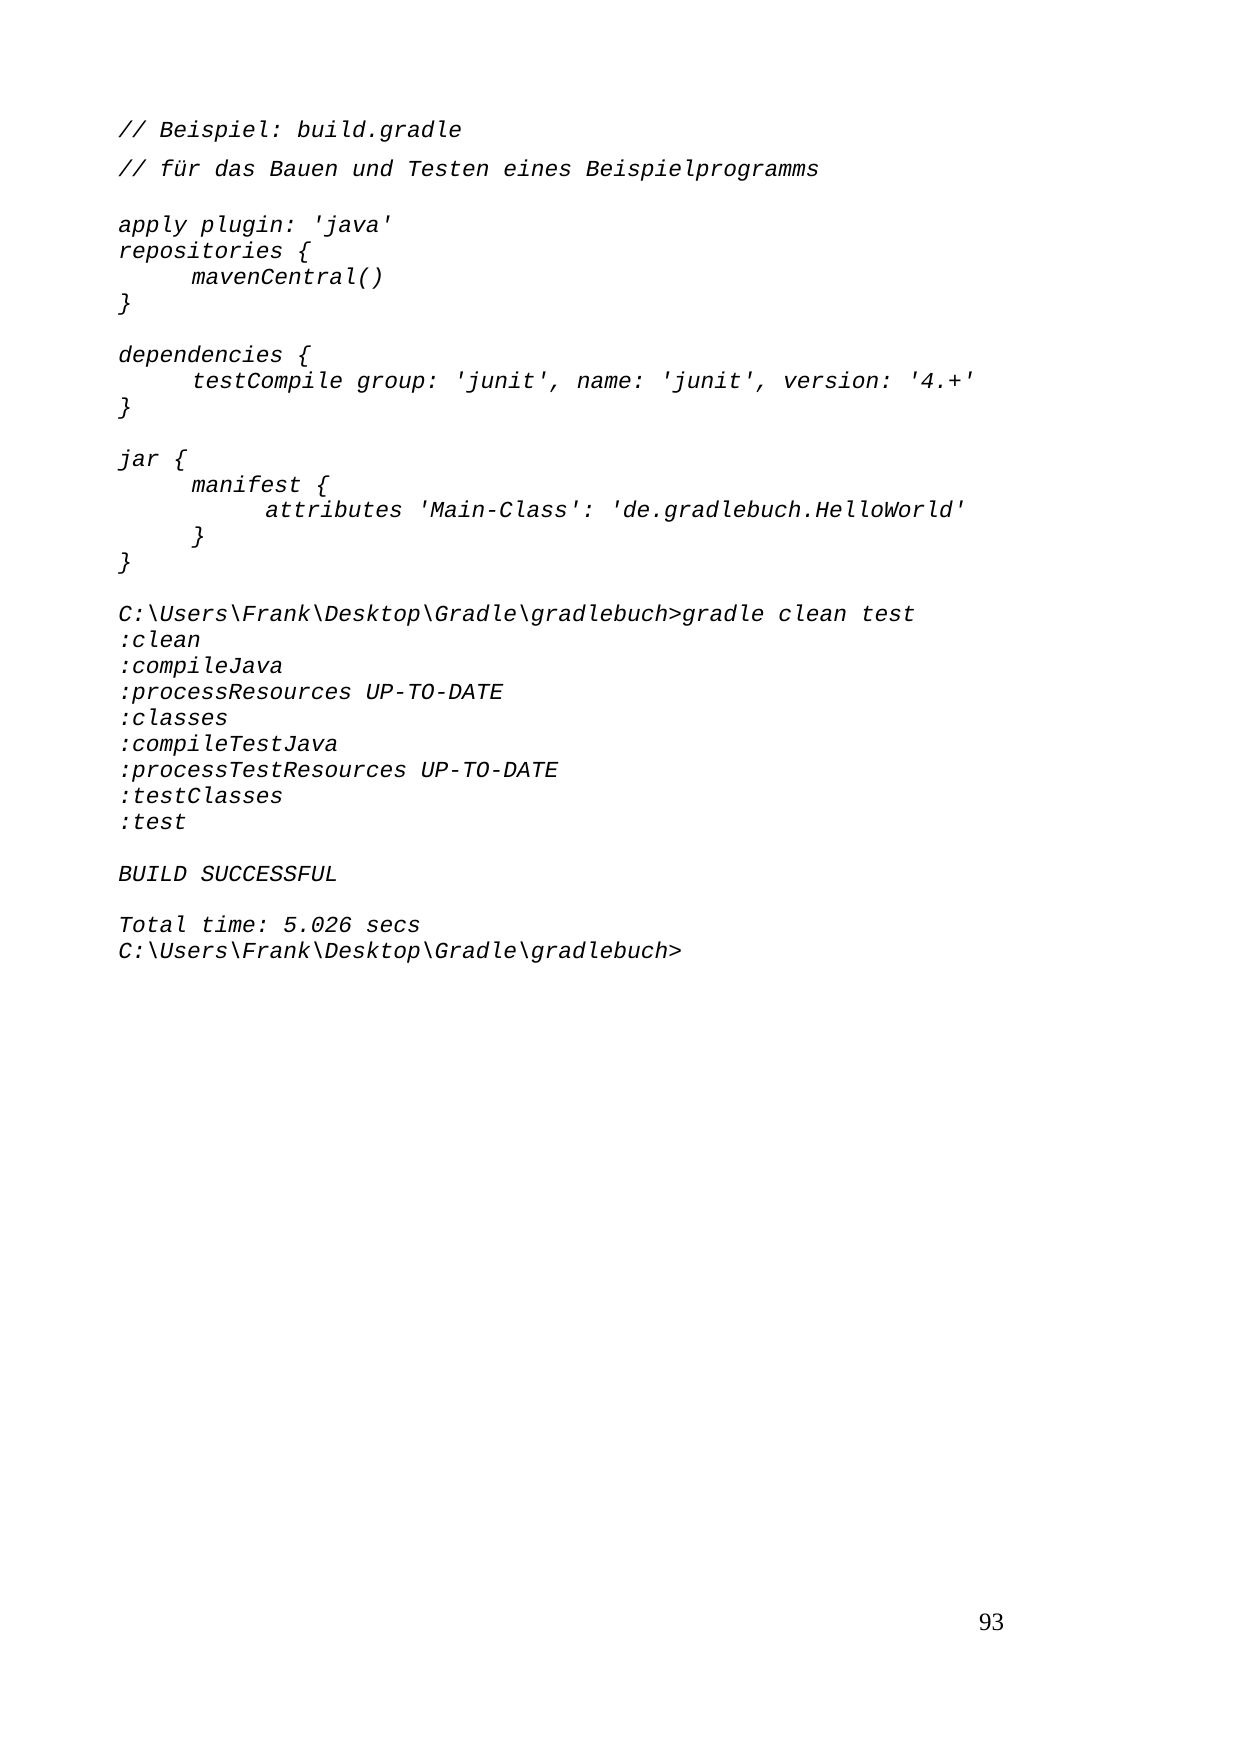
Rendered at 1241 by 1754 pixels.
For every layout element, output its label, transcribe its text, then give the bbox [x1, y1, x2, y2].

text C:\Users\Frank\Desktop\Gradle\gradlebuch>gradle clean test [118, 603, 1004, 628]
text // Beispiel: build.gradle // für das Bauen und Testen eines Beispielprogramms [118, 118, 1004, 183]
text :processResources UP-TO-DATE [118, 680, 1004, 706]
text :classes [118, 706, 1004, 732]
text } [118, 551, 1004, 577]
text attributes 'Main-Class': 'de.gradlebuch.HelloWorld' [118, 499, 1004, 525]
text mavenCentral() [118, 265, 1004, 291]
text BUILD SUCCESSFUL [118, 862, 1004, 888]
text :clean [118, 628, 1004, 654]
text C:\Users\Frank\Desktop\Gradle\gradlebuch> [118, 940, 1004, 966]
text :processTestResources UP-TO-DATE [118, 758, 1004, 784]
text apply plugin: 'java' [118, 213, 1004, 239]
text Total time: 5.026 secs [118, 914, 1004, 940]
text repositories { [118, 239, 1004, 265]
text :testClasses [118, 784, 1004, 810]
text testCompile group: 'junit', name: 'junit', version: '4.+' [118, 369, 1004, 395]
text :compileTestJava [118, 732, 1004, 758]
text :test [118, 810, 1004, 836]
text jar { [118, 447, 1004, 473]
text } [118, 395, 1004, 421]
text manifest { [118, 473, 1004, 499]
text } [118, 291, 1004, 317]
text dependencies { [118, 343, 1004, 369]
text :compileJava [118, 654, 1004, 680]
text } [118, 525, 1004, 551]
